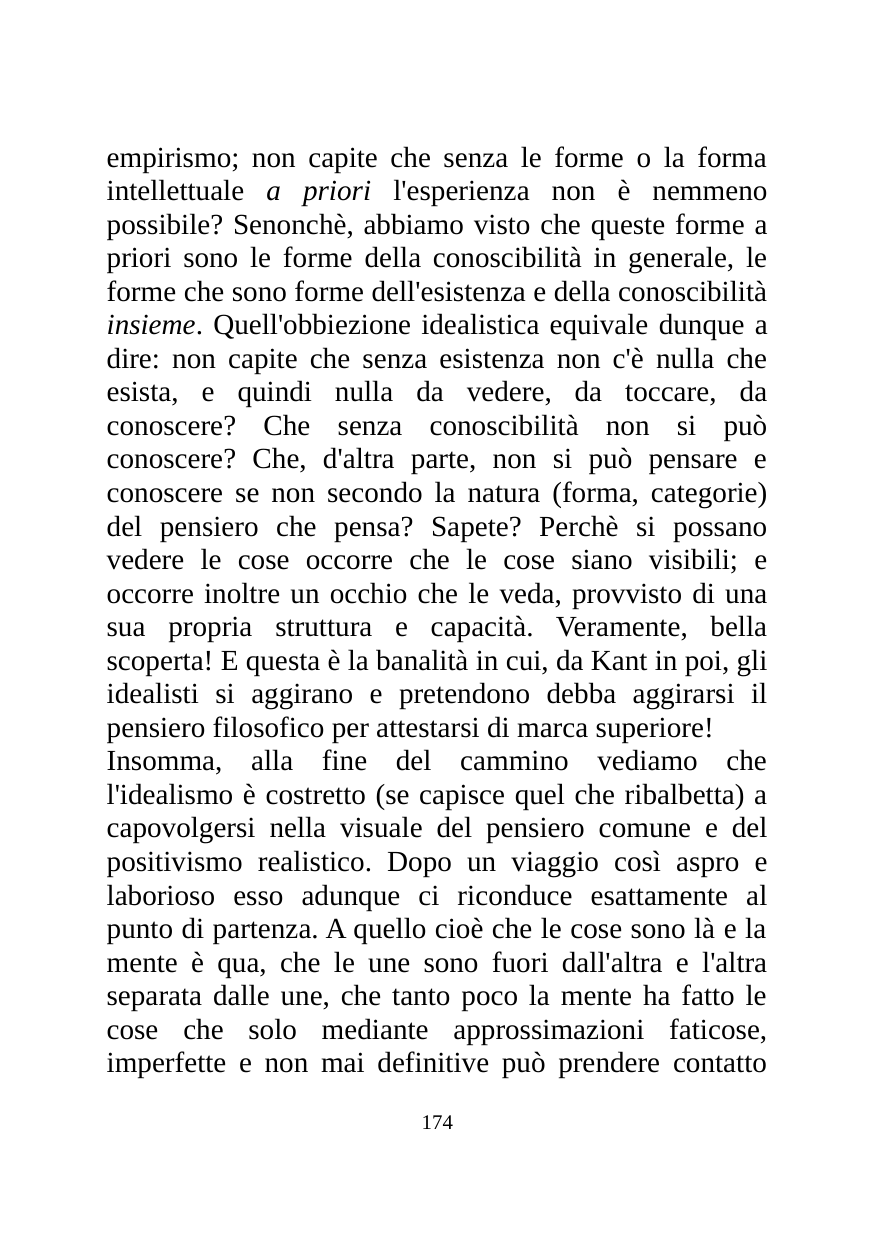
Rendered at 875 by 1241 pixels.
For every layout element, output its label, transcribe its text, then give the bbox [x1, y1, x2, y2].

text Insomma, alla fine del cammino vediamo che l'idealismo è costretto (se capisce quel che ribalbetta) a capovolgersi nella visuale del pensiero comune e del positivismo realistico. Dopo un viaggio così aspro e laborioso esso adunque ci riconduce esattamente al punto di partenza. A quello cioè che le cose sono là e la mente è qua, che le une sono fuori dall'altra e l'altra separata dalle une, che tanto poco la mente ha fatto le cose che solo mediante approssimazioni faticose, imperfette e non mai definitive può prendere contatto [106, 743, 768, 1079]
text empirismo; non capite che senza le forme o la forma intellettuale a priori l'esperienza non è nemmeno possibile? Senonchè, abbiamo visto che queste forme a priori sono le forme della conoscibilità in generale, le forme che sono forme dell'esistenza e della conoscibilità insieme. Quell'obbiezione idealistica equivale dunque a dire: non capite che senza esistenza non c'è nulla che esista, e quindi nulla da vedere, da toccare, da conoscere? Che senza conoscibilità non si può conoscere? Che, d'altra parte, non si può pensare e conoscere se non secondo la natura (forma, categorie) del pensiero che pensa? Sapete? Perchè si possano vedere le cose occorre che le cose siano visibili; e occorre inoltre un occhio che le veda, provvisto di una sua propria struttura e capacità. Veramente, bella scoperta! E questa è la banalità in cui, da Kant in poi, gli idealisti si aggirano e pretendono debba aggirarsi il pensiero filosofico per attestarsi di marca superiore! [106, 140, 768, 743]
